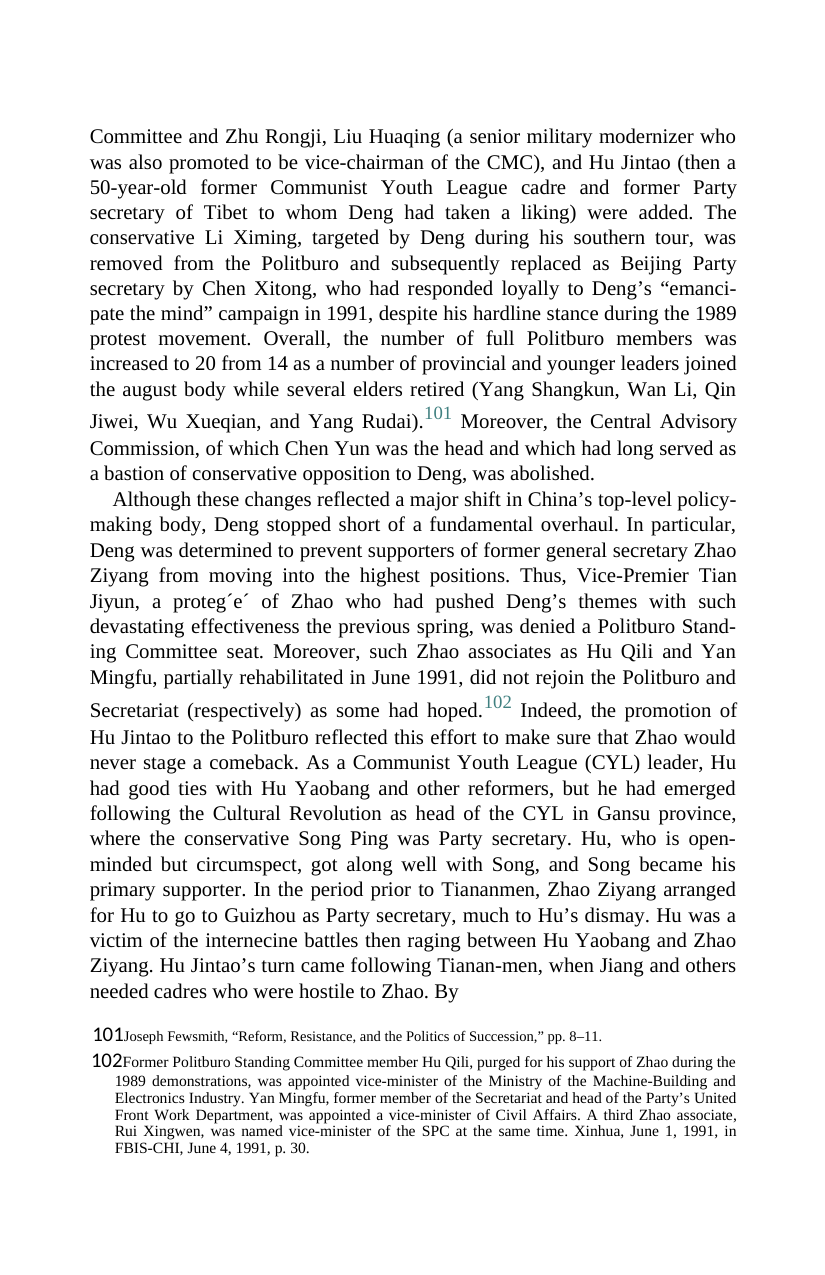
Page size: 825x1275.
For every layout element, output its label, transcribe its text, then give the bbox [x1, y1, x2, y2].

list Joseph Fewsmith, “Reform, Resistance, and the Politics of Succession,” pp. 8–11. [92, 1021, 737, 1046]
list Former Politburo Standing Committee member Hu Qili, purged for his support of Zhao during the 1989 demonstrations, was appointed vice-minister of the Ministry of the Machine-Building and Electronics Industry. Yan Mingfu, former member of the Secretariat and head of the Party’s United Front Work Department, was appointed a vice-minister of Civil Affairs. A third Zhao associate, Rui Xingwen, was named vice-minister of the SPC at the same time. Xinhua, June 1, 1991, in FBIS-CHI, June 4, 1991, p. 30. [91, 1049, 737, 1157]
text Committee and Zhu Rongji, Liu Huaqing (a senior military modernizer who was also promoted to be vice-chairman of the CMC), and Hu Jintao (then a 50-year-old former Communist Youth League cadre and former Party secretary of Tibet to whom Deng had taken a liking) were added. The conservative Li Ximing, targeted by Deng during his southern tour, was removed from the Politburo and subsequently replaced as Beijing Party secretary by Chen Xitong, who had responded loyally to Deng’s “emanci-pate the mind” campaign in 1991, despite his hardline stance during the 1989 protest movement. Overall, the number of full Politburo members was increased to 20 from 14 as a number of provincial and younger leaders joined the august body while several elders retired (Yang Shangkun, Wan Li, Qin Jiwei, Wu Xueqian, and Yang Rudai).101 Moreover, the Central Advisory Commission, of which Chen Yun was the head and which had long served as a bastion of conservative opposition to Deng, was abolished. [89, 124, 737, 485]
text Although these changes reflected a major shift in China’s top-level policy-making body, Deng stopped short of a fundamental overhaul. In particular, Deng was determined to prevent supporters of former general secretary Zhao Ziyang from moving into the highest positions. Thus, Vice-Premier Tian Jiyun, a proteg´e´ of Zhao who had pushed Deng’s themes with such devastating effectiveness the previous spring, was denied a Politburo Stand-ing Committee seat. Moreover, such Zhao associates as Hu Qili and Yan Mingfu, partially rehabilitated in June 1991, did not rejoin the Politburo and Secretariat (respectively) as some had hoped.102 Indeed, the promotion of Hu Jintao to the Politburo reflected this effort to make sure that Zhao would never stage a comeback. As a Communist Youth League (CYL) leader, Hu had good ties with Hu Yaobang and other reformers, but he had emerged following the Cultural Revolution as head of the CYL in Gansu province, where the conservative Song Ping was Party secretary. Hu, who is open-minded but circumspect, got along well with Song, and Song became his primary supporter. In the period prior to Tiananmen, Zhao Ziyang arranged for Hu to go to Guizhou as Party secretary, much to Hu’s dismay. Hu was a victim of the internecine battles then raging between Hu Yaobang and Zhao Ziyang. Hu Jintao’s turn came following Tianan-men, when Jiang and others needed cadres who were hostile to Zhao. By [89, 487, 737, 1003]
